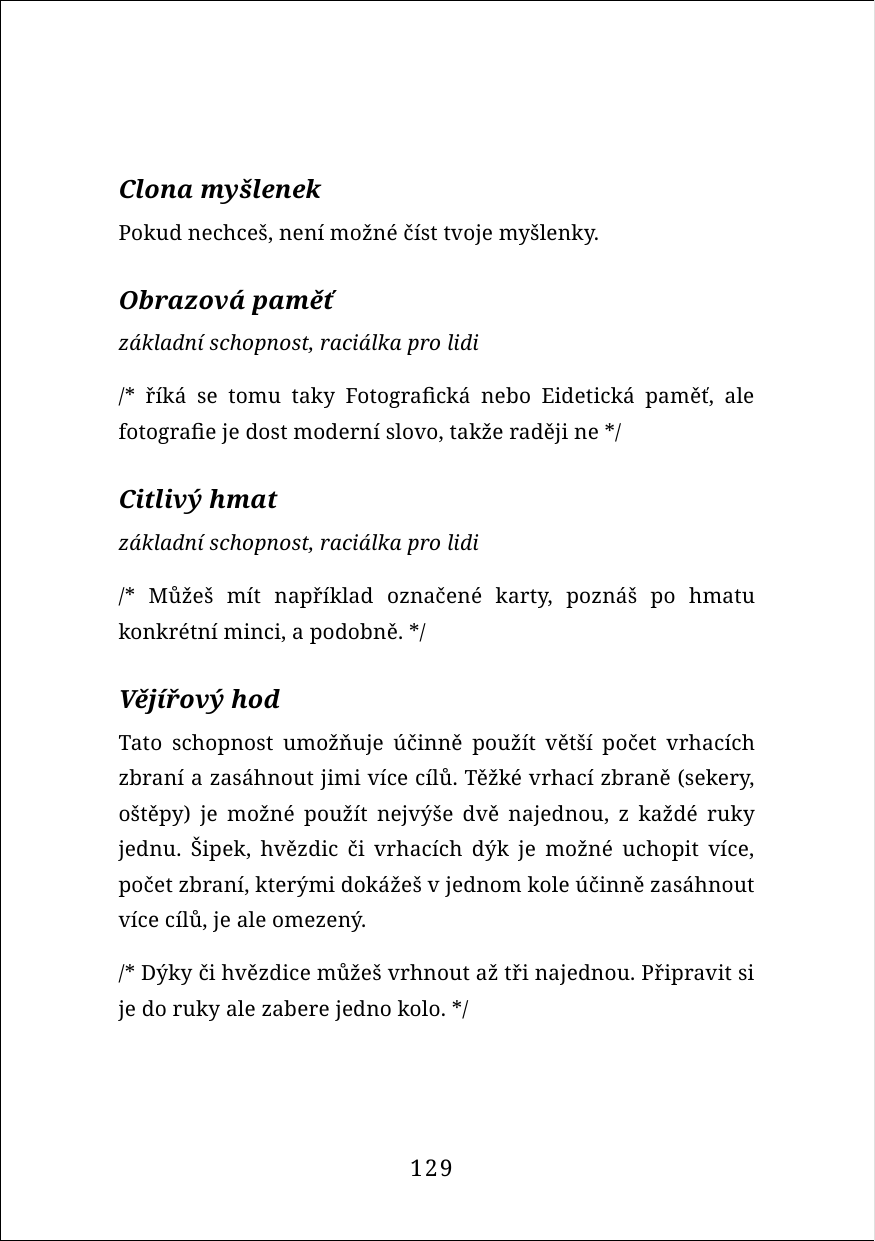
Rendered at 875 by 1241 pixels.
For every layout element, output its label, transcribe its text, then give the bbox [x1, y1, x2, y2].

text /* Dýky či hvězdice můžeš vrhnout až tři najednou. Připravit si je do ruky ale zabere jedno kolo. */ [118, 958, 756, 1022]
text základní schopnost, raciálka pro lidi [118, 528, 756, 556]
subtitle Vějířový hod [118, 682, 756, 716]
text Tato schopnost umožňuje účinně použít větší počet vrhacích zbraní a zasáhnout jimi více cílů. Těžké vrhací zbraně (sekery, oštěpy) je možné použít nejvýše dvě najednou, z každé ruky jednu. Šipek, hvězdic či vrhacích dýk je možné uchopit více, počet zbraní, kterými dokážeš v jednom kole účinně zasáhnout více cílů, je ale omezený. [118, 728, 756, 934]
subtitle Clona myšlenek [118, 172, 756, 206]
subtitle Citlivý hmat [118, 482, 756, 516]
text základní schopnost, raciálka pro lidi [118, 328, 756, 357]
subtitle Obrazová paměť [118, 283, 756, 317]
text Pokud nechceš, není možné číst tvoje myšlenky. [118, 218, 756, 246]
text /* Můžeš mít například označené karty, poznáš po hmatu konkrétní minci, a podobně. */ [118, 581, 756, 645]
text /* říká se tomu taky Fotografická nebo Eidetická paměť, ale fotografie je dost moderní slovo, takže raději ne */ [118, 382, 756, 446]
